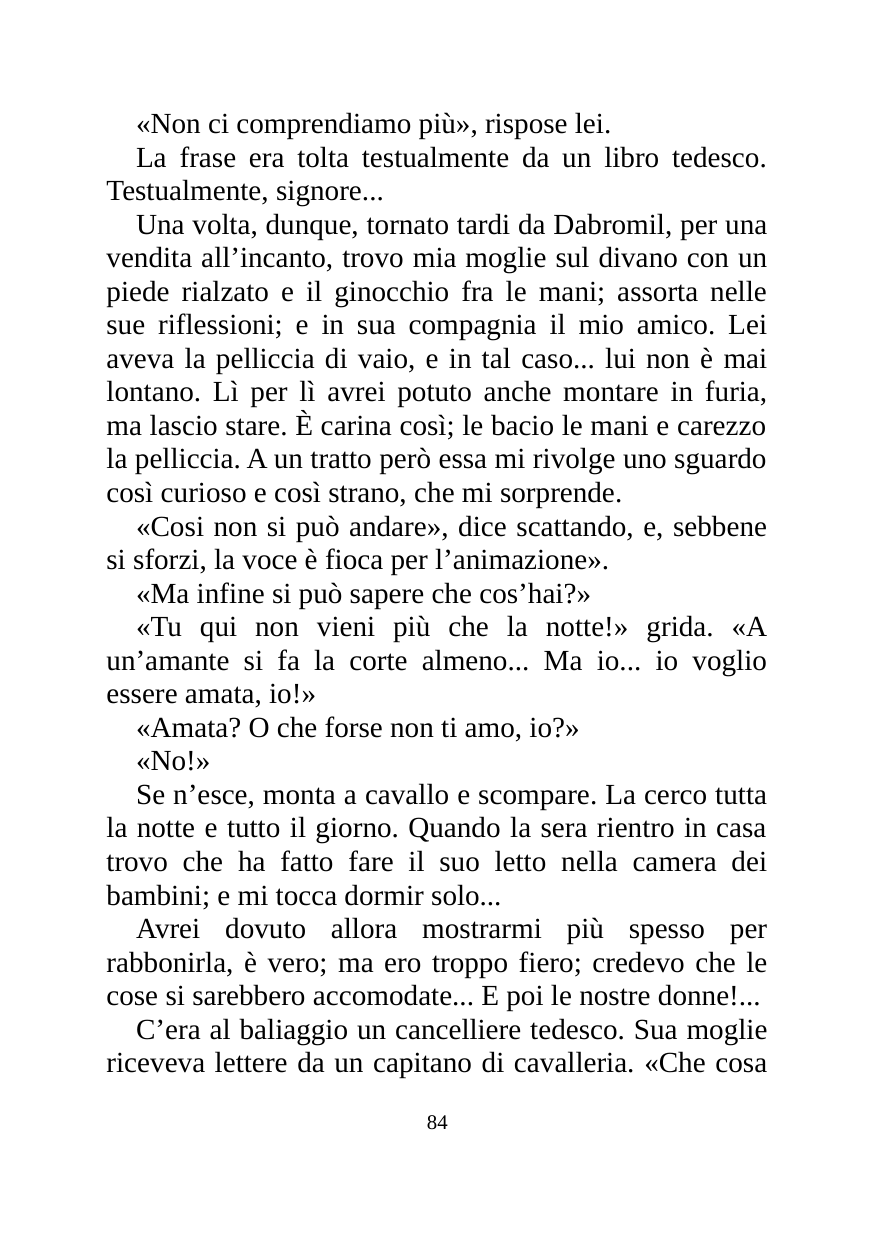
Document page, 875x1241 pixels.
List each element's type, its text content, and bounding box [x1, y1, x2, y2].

text «Ma infine si può sapere che cos’hai?» [106, 576, 768, 609]
text C’era al baliaggio un cancelliere tedesco. Sua moglie riceveva lettere da un capitano di cavalleria. «Che cosa [106, 1012, 768, 1079]
text Avrei dovuto allora mostrarmi più spesso per rabbonirla, è vero; ma ero troppo fiero; credevo che le cose si sarebbero accomodate... E poi le nostre donne!... [106, 911, 768, 1012]
text «Non ci comprendiamo più», rispose lei. [106, 106, 768, 140]
text Una volta, dunque, tornato tardi da Dabromil, per una vendita all’incanto, trovo mia moglie sul divano con un piede rialzato e il ginocchio fra le mani; assorta nelle sue riflessioni; e in sua compagnia il mio amico. Lei aveva la pelliccia di vaio, e in tal caso... lui non è mai lontano. Lì per lì avrei potuto anche montare in furia, ma lascio stare. È carina così; le bacio le mani e carezzo la pelliccia. A un tratto però essa mi rivolge uno sguardo così curioso e così strano, che mi sorprende. [106, 207, 768, 509]
text «No!» [106, 743, 768, 777]
text «Tu qui non vieni più che la notte!» grida. «A un’amante si fa la corte almeno... Ma io... io voglio essere amata, io!» [106, 609, 768, 710]
text La frase era tolta testualmente da un libro tedesco. Testualmente, signore... [106, 140, 768, 207]
text Se n’esce, monta a cavallo e scompare. La cerco tutta la notte e tutto il giorno. Quando la sera rientro in casa trovo che ha fatto fare il suo letto nella camera dei bambini; e mi tocca dormir solo... [106, 777, 768, 911]
text «Cosi non si può andare», dice scattando, e, sebbene si sforzi, la voce è fioca per l’animazione». [106, 509, 768, 576]
text «Amata? O che forse non ti amo, io?» [106, 710, 768, 743]
